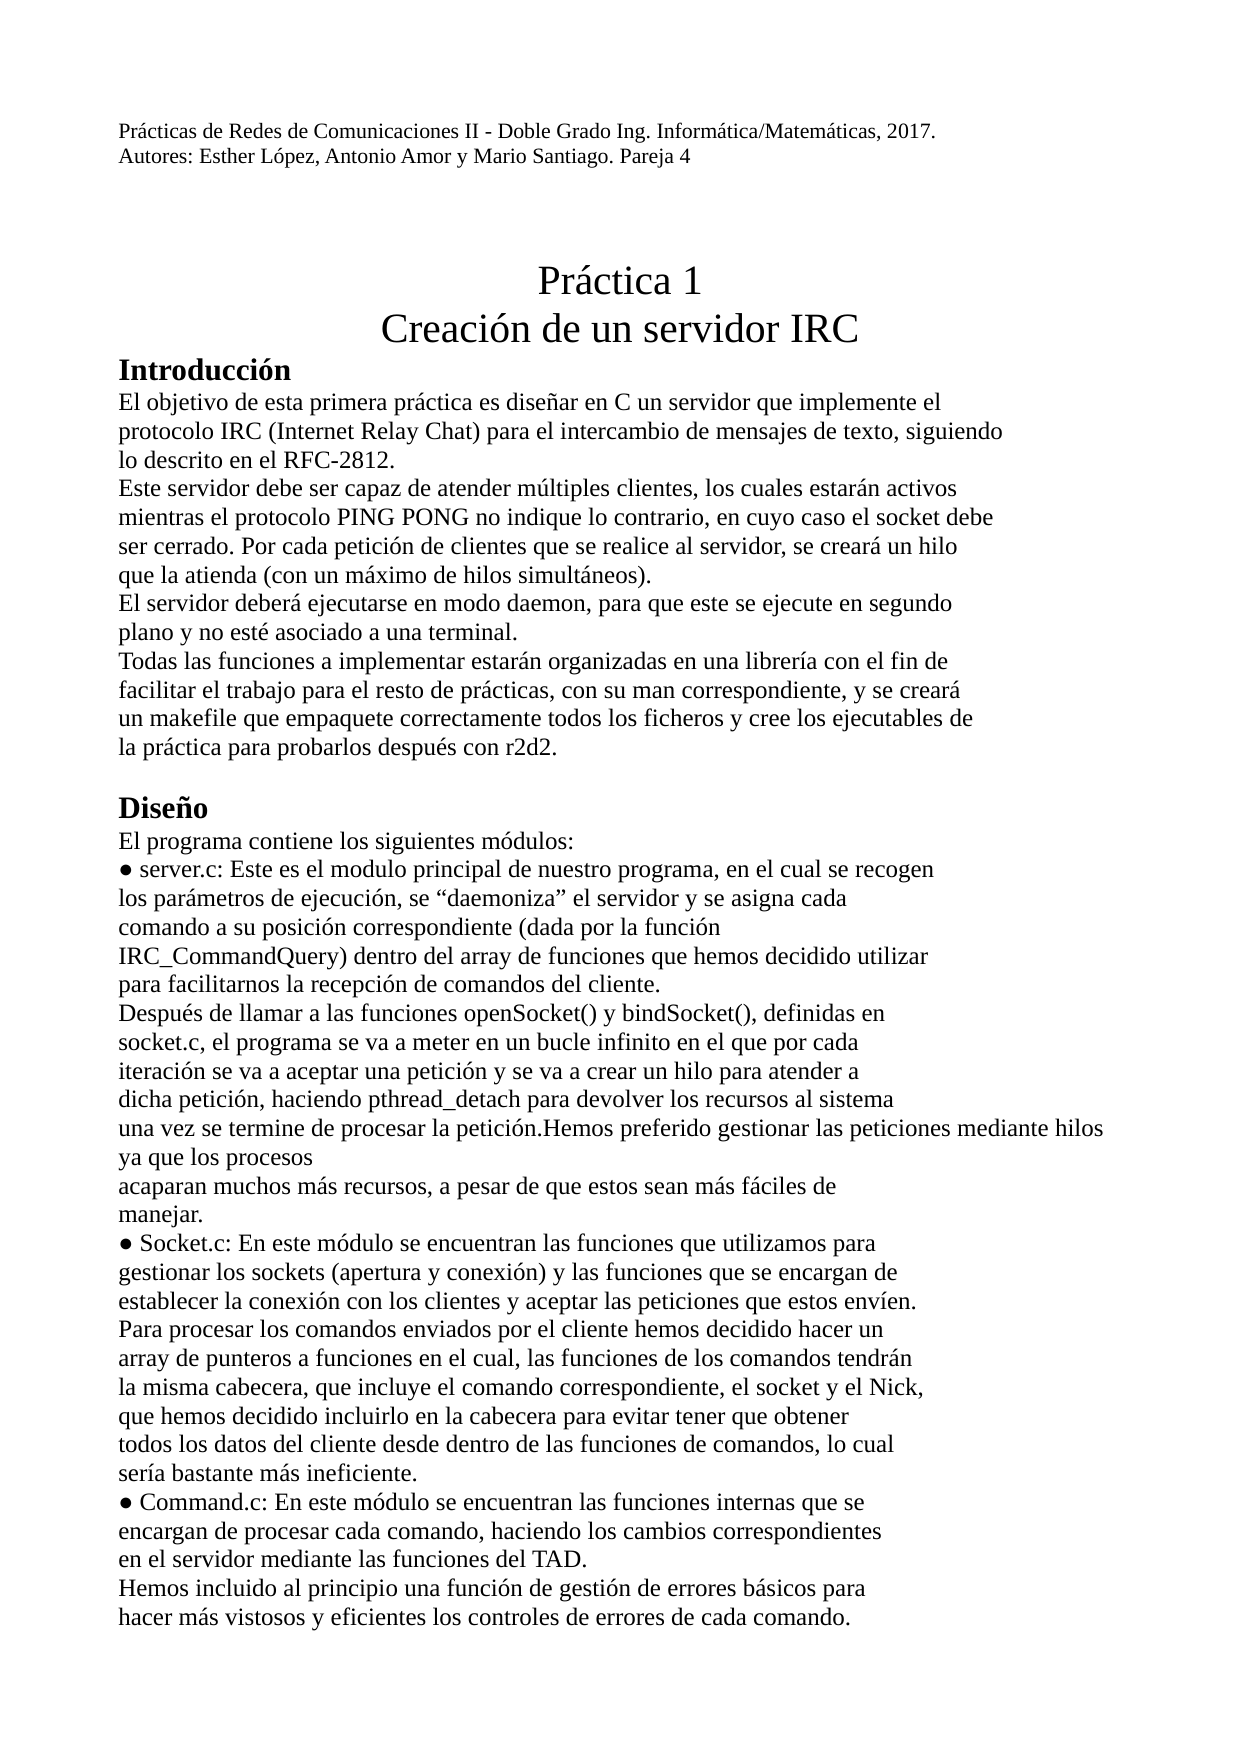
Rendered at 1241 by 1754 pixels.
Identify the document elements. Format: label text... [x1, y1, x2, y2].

text Introducción [118, 351, 1122, 387]
text hacer más vistosos y eficientes los controles de errores de cada comando. [118, 1602, 1122, 1631]
text ● Command.c: En este módulo se encuentran las funciones internas que se [118, 1487, 1122, 1516]
text array de punteros a funciones en el cual, las funciones de los comandos tendrán [118, 1343, 1122, 1372]
text en el servidor mediante las funciones del TAD. [118, 1544, 1122, 1573]
text facilitar el trabajo para el resto de prácticas, con su man correspondiente, y se creará [118, 675, 1122, 703]
text para facilitarnos la recepción de comandos del cliente. [118, 969, 1122, 998]
text IRC_CommandQuery) dentro del array de funciones que hemos decidido utilizar [118, 941, 1122, 969]
text Este servidor debe ser capaz de atender múltiples clientes, los cuales estarán activos [118, 473, 1122, 502]
text iteración se va a aceptar una petición y se va a crear un hilo para atender a [118, 1056, 1122, 1084]
text Práctica 1 [118, 256, 1122, 303]
text los parámetros de ejecución, se “daemoniza” el servidor y se asigna cada [118, 883, 1122, 912]
text El objetivo de esta primera práctica es diseñar en C un servidor que implemente el [118, 387, 1122, 416]
text gestionar los sockets (apertura y conexión) y las funciones que se encargan de [118, 1257, 1122, 1286]
text mientras el protocolo PING PONG no indique lo contrario, en cuyo caso el socket debe [118, 502, 1122, 531]
text Creación de un servidor IRC [118, 303, 1122, 351]
text plano y no esté asociado a una terminal. [118, 617, 1122, 646]
text dicha petición, haciendo pthread_detach para devolver los recursos al sistema [118, 1084, 1122, 1113]
text Para procesar los comandos enviados por el cliente hemos decidido hacer un [118, 1314, 1122, 1343]
text la misma cabecera, que incluye el comando correspondiente, el socket y el Nick, [118, 1372, 1122, 1401]
text Todas las funciones a implementar estarán organizadas en una librería con el fin de [118, 646, 1122, 675]
text que la atienda (con un máximo de hilos simultáneos). [118, 560, 1122, 588]
text lo descrito en el RFC-2812. [118, 445, 1122, 473]
text acaparan muchos más recursos, a pesar de que estos sean más fáciles de [118, 1171, 1122, 1199]
text Después de llamar a las funciones openSocket() y bindSocket(), definidas en [118, 998, 1122, 1027]
text manejar. [118, 1199, 1122, 1228]
text socket.c, el programa se va a meter en un bucle infinito en el que por cada [118, 1027, 1122, 1056]
text Hemos incluido al principio una función de gestión de errores básicos para [118, 1573, 1122, 1602]
text encargan de procesar cada comando, haciendo los cambios correspondientes [118, 1516, 1122, 1544]
text El servidor deberá ejecutarse en modo daemon, para que este se ejecute en segundo [118, 588, 1122, 617]
text un makefile que empaquete correctamente todos los ficheros y cree los ejecutables de [118, 703, 1122, 732]
text todos los datos del cliente desde dentro de las funciones de comandos, lo cual [118, 1429, 1122, 1458]
text protocolo IRC (Internet Relay Chat) para el intercambio de mensajes de texto, siguiendo [118, 416, 1122, 445]
text comando a su posición correspondiente (dada por la función [118, 912, 1122, 941]
text El programa contiene los siguientes módulos: [118, 826, 1122, 854]
text sería bastante más ineficiente. [118, 1458, 1122, 1487]
text ● server.c: Este es el modulo principal de nuestro programa, en el cual se recogen [118, 854, 1122, 883]
text establecer la conexión con los clientes y aceptar las peticiones que estos envíen. [118, 1286, 1122, 1314]
text Diseño [118, 790, 1122, 826]
text una vez se termine de procesar la petición.Hemos preferido gestionar las peticiones mediante hilos ya que los procesos [118, 1113, 1122, 1171]
text ● Socket.c: En este módulo se encuentran las funciones que utilizamos para [118, 1228, 1122, 1257]
text ser cerrado. Por cada petición de clientes que se realice al servidor, se creará un hilo [118, 531, 1122, 560]
text la práctica para probarlos después con r2d2. [118, 732, 1122, 761]
text que hemos decidido incluirlo en la cabecera para evitar tener que obtener [118, 1401, 1122, 1429]
